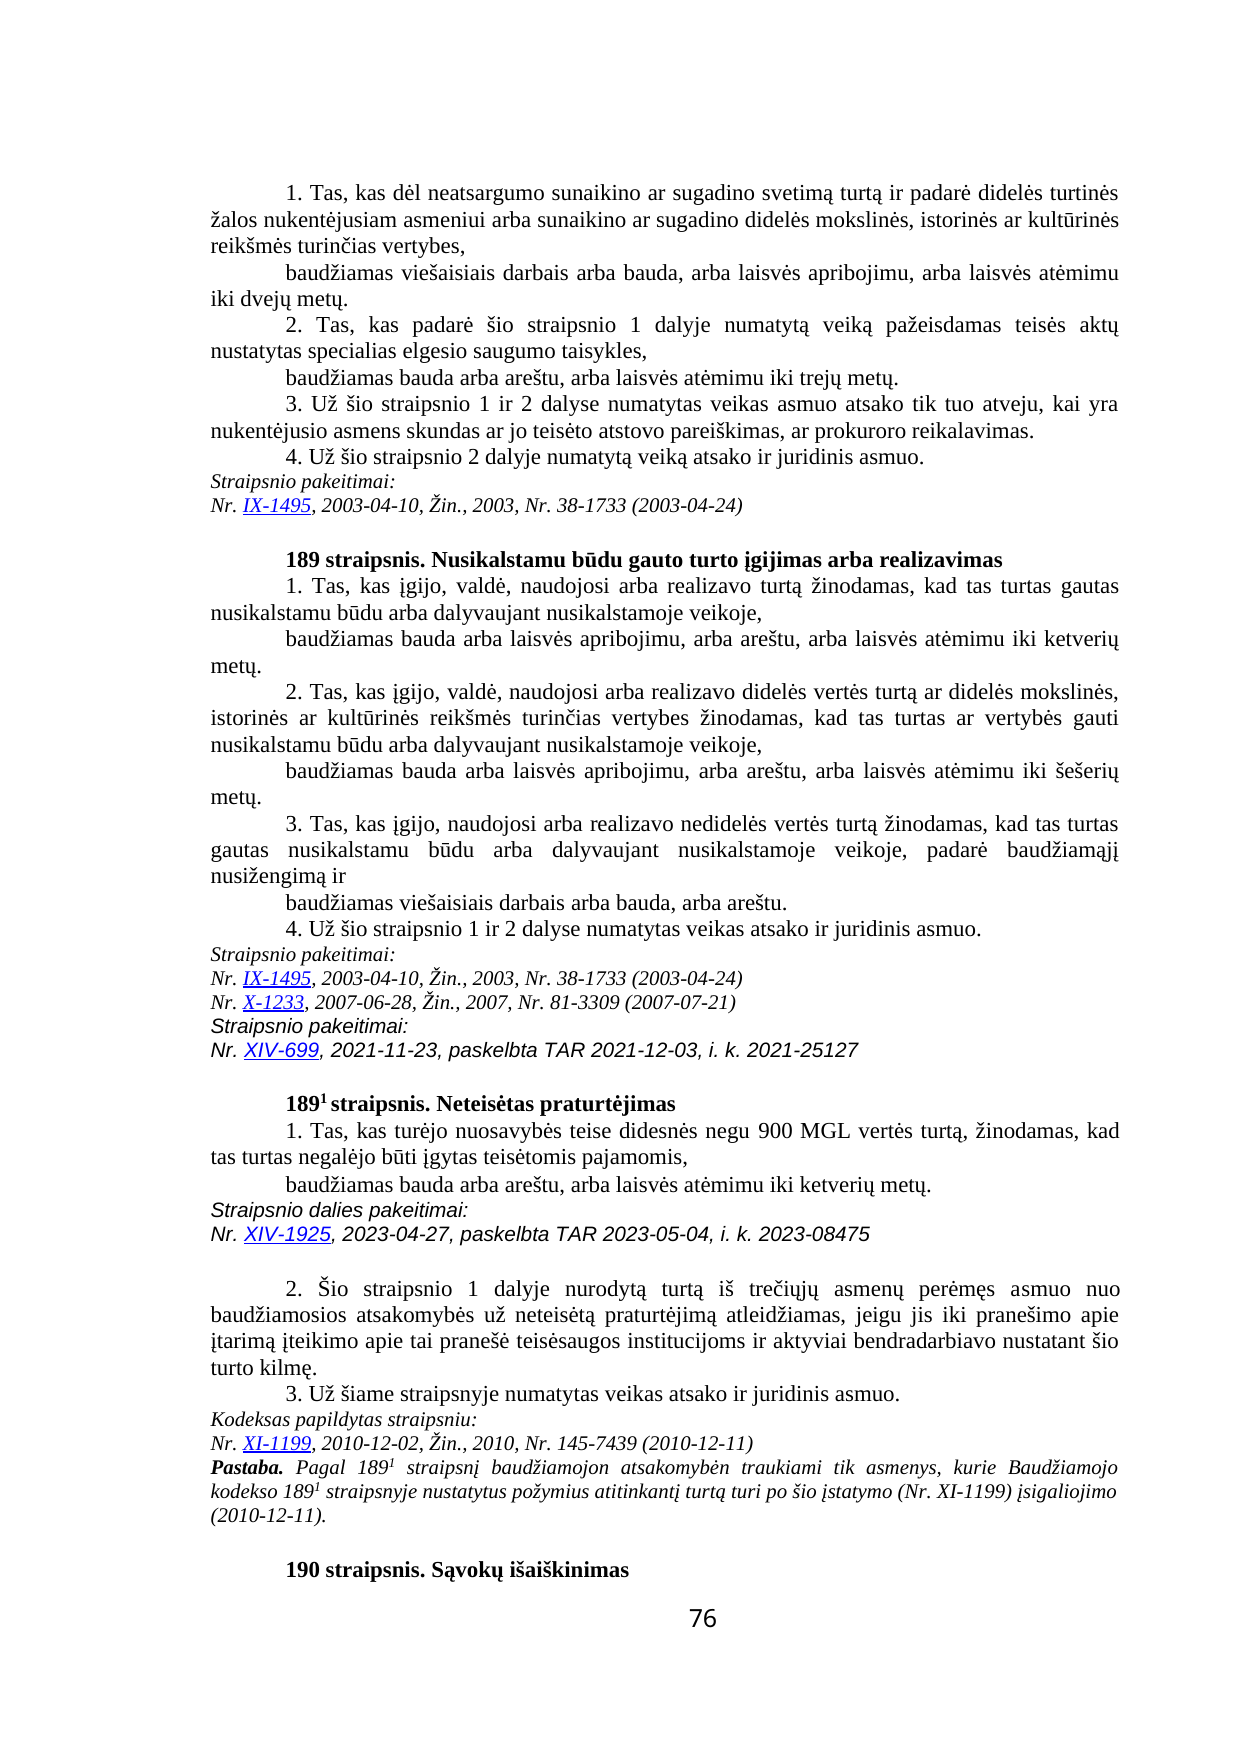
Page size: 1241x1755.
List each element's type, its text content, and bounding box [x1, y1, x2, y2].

text baudžiamas viešaisiais darbais arba bauda, arba laisvės apribojimu, arba laisvės atėmimu iki dvejų metų. [210, 258, 1120, 311]
text 1. Tas, kas įgijo, valdė, naudojosi arba realizavo turtą žinodamas, kad tas turtas gautas nusikalstamu būdu arba dalyvaujant nusikalstamoje veikoje, [210, 573, 1120, 625]
text Nr. IX-1495, 2003-04-10, Žin., 2003, Nr. 38-1733 (2003-04-24) [210, 966, 1120, 990]
text baudžiamas viešaisiais darbais arba bauda, arba areštu. [210, 889, 1120, 915]
text 2. Tas, kas įgijo, valdė, naudojosi arba realizavo didelės vertės turtą ar didelės mokslinės, istorinės ar kultūrinės reikšmės turinčias vertybes žinodamas, kad tas turtas ar vertybės gauti nusikalstamu būdu arba dalyvaujant nusikalstamoje veikoje, [210, 678, 1120, 757]
text baudžiamas bauda arba areštu, arba laisvės atėmimu iki trejų metų. [210, 364, 1120, 390]
text 3. Tas, kas įgijo, naudojosi arba realizavo nedidelės vertės turtą žinodamas, kad tas turtas gautas nusikalstamu būdu arba dalyvaujant nusikalstamoje veikoje, padarė baudžiamąjį nusižengimą ir [210, 810, 1120, 889]
text 189 straipsnis. Nusikalstamu būdu gauto turto įgijimas arba realizavimas [210, 546, 1120, 573]
text Pastaba. Pagal 1891 straipsnį baudžiamojon atsakomybėn traukiami tik asmenys, kurie Baudžiamojo kodekso 1891 straipsnyje nustatytus požymius atitinkantį turtą turi po šio įstatymo (Nr. XI-1199) įsigaliojimo (2010-12-11). [210, 1455, 1120, 1527]
text baudžiamas bauda arba areštu, arba laisvės atėmimu iki ketverių metų. [210, 1169, 1120, 1198]
text Straipsnio pakeitimai: [210, 1014, 1120, 1038]
text 3. Už šio straipsnio 1 ir 2 dalyse numatytas veikas asmuo atsako tik tuo atveju, kai yra nukentėjusio asmens skundas ar jo teisėto atstovo pareiškimas, ar prokuroro reikalavimas. [210, 390, 1120, 443]
text 1891 straipsnis. Neteisėtas praturtėjimas [210, 1090, 1120, 1117]
text 3. Už šiame straipsnyje numatytas veikas atsako ir juridinis asmuo. [210, 1380, 1120, 1407]
text Nr. XIV-1925, 2023-04-27, paskelbta TAR 2023-05-04, i. k. 2023-08475 [210, 1222, 1120, 1246]
text 2. Tas, kas padarė šio straipsnio 1 dalyje numatytą veiką pažeisdamas teisės aktų nustatytas specialias elgesio saugumo taisykles, [210, 311, 1120, 364]
text Straipsnio dalies pakeitimai: [210, 1198, 1120, 1222]
text 1. Tas, kas dėl neatsargumo sunaikino ar sugadino svetimą turtą ir padarė didelės turtinės žalos nukentėjusiam asmeniui arba sunaikino ar sugadino didelės mokslinės, istorinės ar kultūrinės reikšmės turinčias vertybes, [210, 179, 1120, 258]
text Nr. XI-1199, 2010-12-02, Žin., 2010, Nr. 145-7439 (2010-12-11) [210, 1431, 1120, 1455]
text baudžiamas bauda arba laisvės apribojimu, arba areštu, arba laisvės atėmimu iki šešerių metų. [210, 757, 1120, 810]
text Straipsnio pakeitimai: [210, 942, 1120, 966]
text 1. Tas, kas turėjo nuosavybės teise didesnės negu 900 MGL vertės turtą, žinodamas, kad tas turtas negalėjo būti įgytas teisėtomis pajamomis, [210, 1117, 1120, 1169]
text 4. Už šio straipsnio 1 ir 2 dalyse numatytas veikas atsako ir juridinis asmuo. [210, 915, 1120, 942]
text 2. Šio straipsnio 1 dalyje nurodytą turtą iš trečiųjų asmenų perėmęs asmuo nuo baudžiamosios atsakomybės už neteisėtą praturtėjimą atleidžiamas, jeigu jis iki pranešimo apie įtarimą įteikimo apie tai pranešė teisėsaugos institucijoms ir aktyviai bendradarbiavo nustatant šio turto kilmę. [210, 1275, 1120, 1380]
text Kodeksas papildytas straipsniu: [210, 1407, 1120, 1431]
text Nr. IX-1495, 2003-04-10, Žin., 2003, Nr. 38-1733 (2003-04-24) [210, 493, 1120, 517]
text Nr. XIV-699, 2021-11-23, paskelbta TAR 2021-12-03, i. k. 2021-25127 [210, 1038, 1120, 1062]
text baudžiamas bauda arba laisvės apribojimu, arba areštu, arba laisvės atėmimu iki ketverių metų. [210, 625, 1120, 678]
text Straipsnio pakeitimai: [210, 469, 1120, 493]
text 190 straipsnis. Sąvokų išaiškinimas [210, 1556, 1120, 1582]
text Nr. X-1233, 2007-06-28, Žin., 2007, Nr. 81-3309 (2007-07-21) [210, 990, 1120, 1014]
text 4. Už šio straipsnio 2 dalyje numatytą veiką atsako ir juridinis asmuo. [210, 443, 1120, 469]
